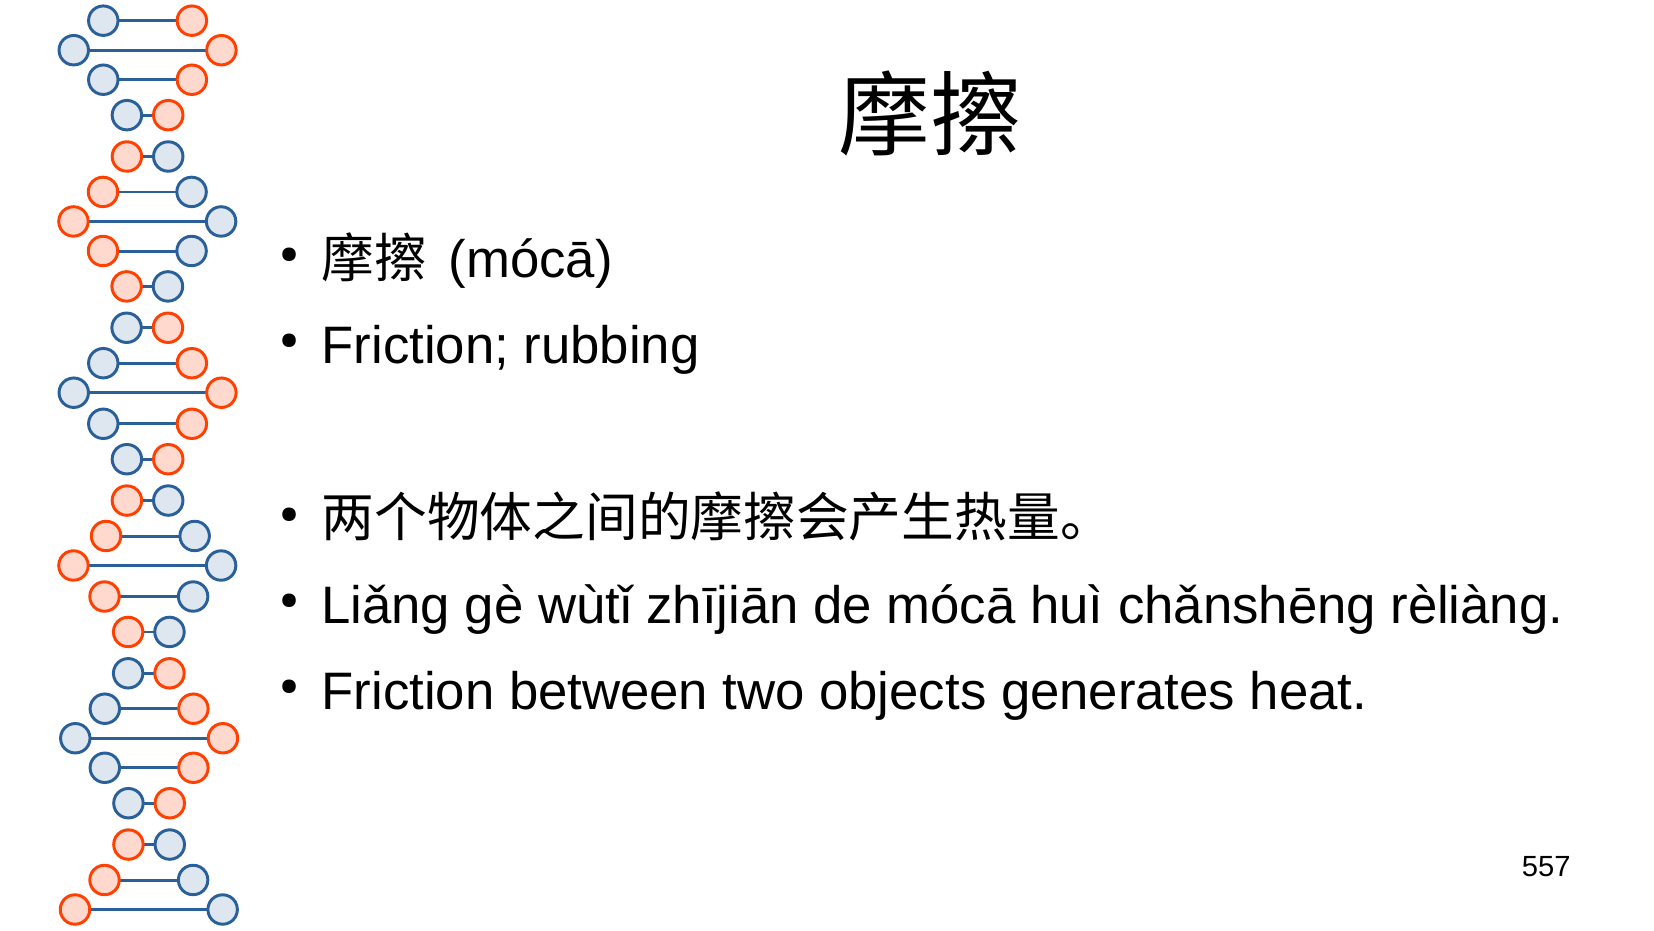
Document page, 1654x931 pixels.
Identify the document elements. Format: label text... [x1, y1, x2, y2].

list 摩擦 (mócā) Friction; rubbing 两个物体之间的摩擦会产生热量。 Liǎng gè wùtǐ zhījiān de mócā huì chǎnshēng rèliàng. Friction between two objects generates heat. [265, 224, 1595, 764]
title 摩擦 [265, 35, 1595, 189]
